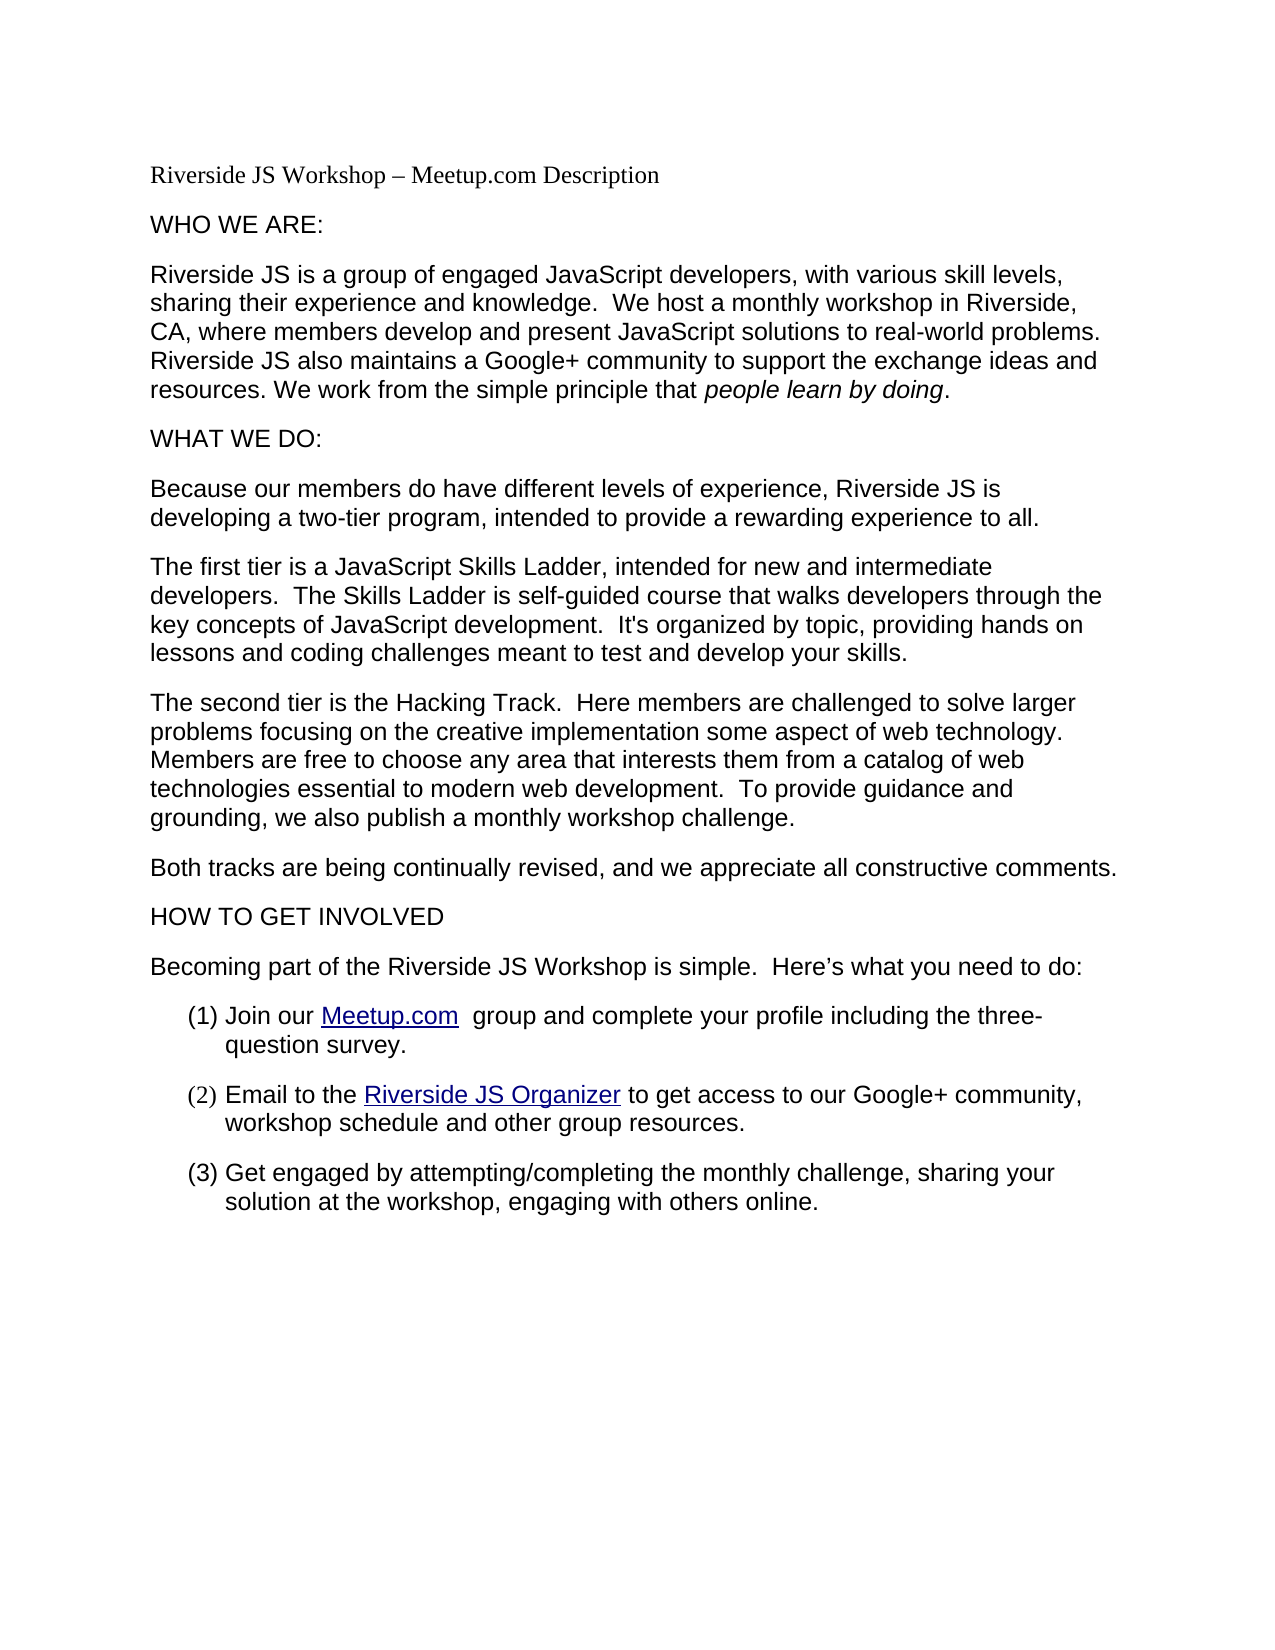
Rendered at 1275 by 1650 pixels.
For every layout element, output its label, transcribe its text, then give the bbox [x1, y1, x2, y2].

text HOW TO GET INVOLVED [150, 902, 1125, 931]
list Join our Meetup.com group and complete your profile including the three-question survey. [187, 1001, 1125, 1059]
text Because our members do have different levels of experience, Riverside JS is developing a two-tier program, intended to provide a rewarding experience to all. [150, 474, 1125, 531]
text Riverside JS Workshop – Meetup.com Description [150, 160, 1125, 189]
text Becoming part of the Riverside JS Workshop is simple. Here’s what you need to do: [150, 952, 1125, 980]
text Riverside JS is a group of engaged JavaScript developers, with various skill levels, sharing their experience and knowledge. We host a monthly workshop in Riverside, CA, where members develop and present JavaScript solutions to real-world problems. Riverside JS also maintains a Google+ community to support the exchange ideas and resources. We work from the simple principle that people learn by doing. [150, 259, 1125, 403]
text The first tier is a JavaScript Skills Ladder, intended for new and intermediate developers. The Skills Ladder is self-guided course that walks developers through the key concepts of JavaScript development. It's organized by topic, providing hands on lessons and coding challenges meant to test and develop your skills. [150, 552, 1125, 667]
text WHO WE ARE: [150, 210, 1125, 239]
text WHAT WE DO: [150, 424, 1125, 453]
list Get engaged by attempting/completing the monthly challenge, sharing your solution at the workshop, engaging with others online. [187, 1158, 1125, 1216]
text The second tier is the Hacking Track. Here members are challenged to solve larger problems focusing on the creative implementation some aspect of web technology. Members are free to choose any area that interests them from a catalog of web technologies essential to modern web development. To provide guidance and grounding, we also publish a monthly workshop challenge. [150, 688, 1125, 832]
list Email to the Riverside JS Organizer to get access to our Google+ community, workshop schedule and other group resources. [187, 1079, 1125, 1137]
text Both tracks are being continually revised, and we appreciate all constructive comments. [150, 852, 1125, 881]
